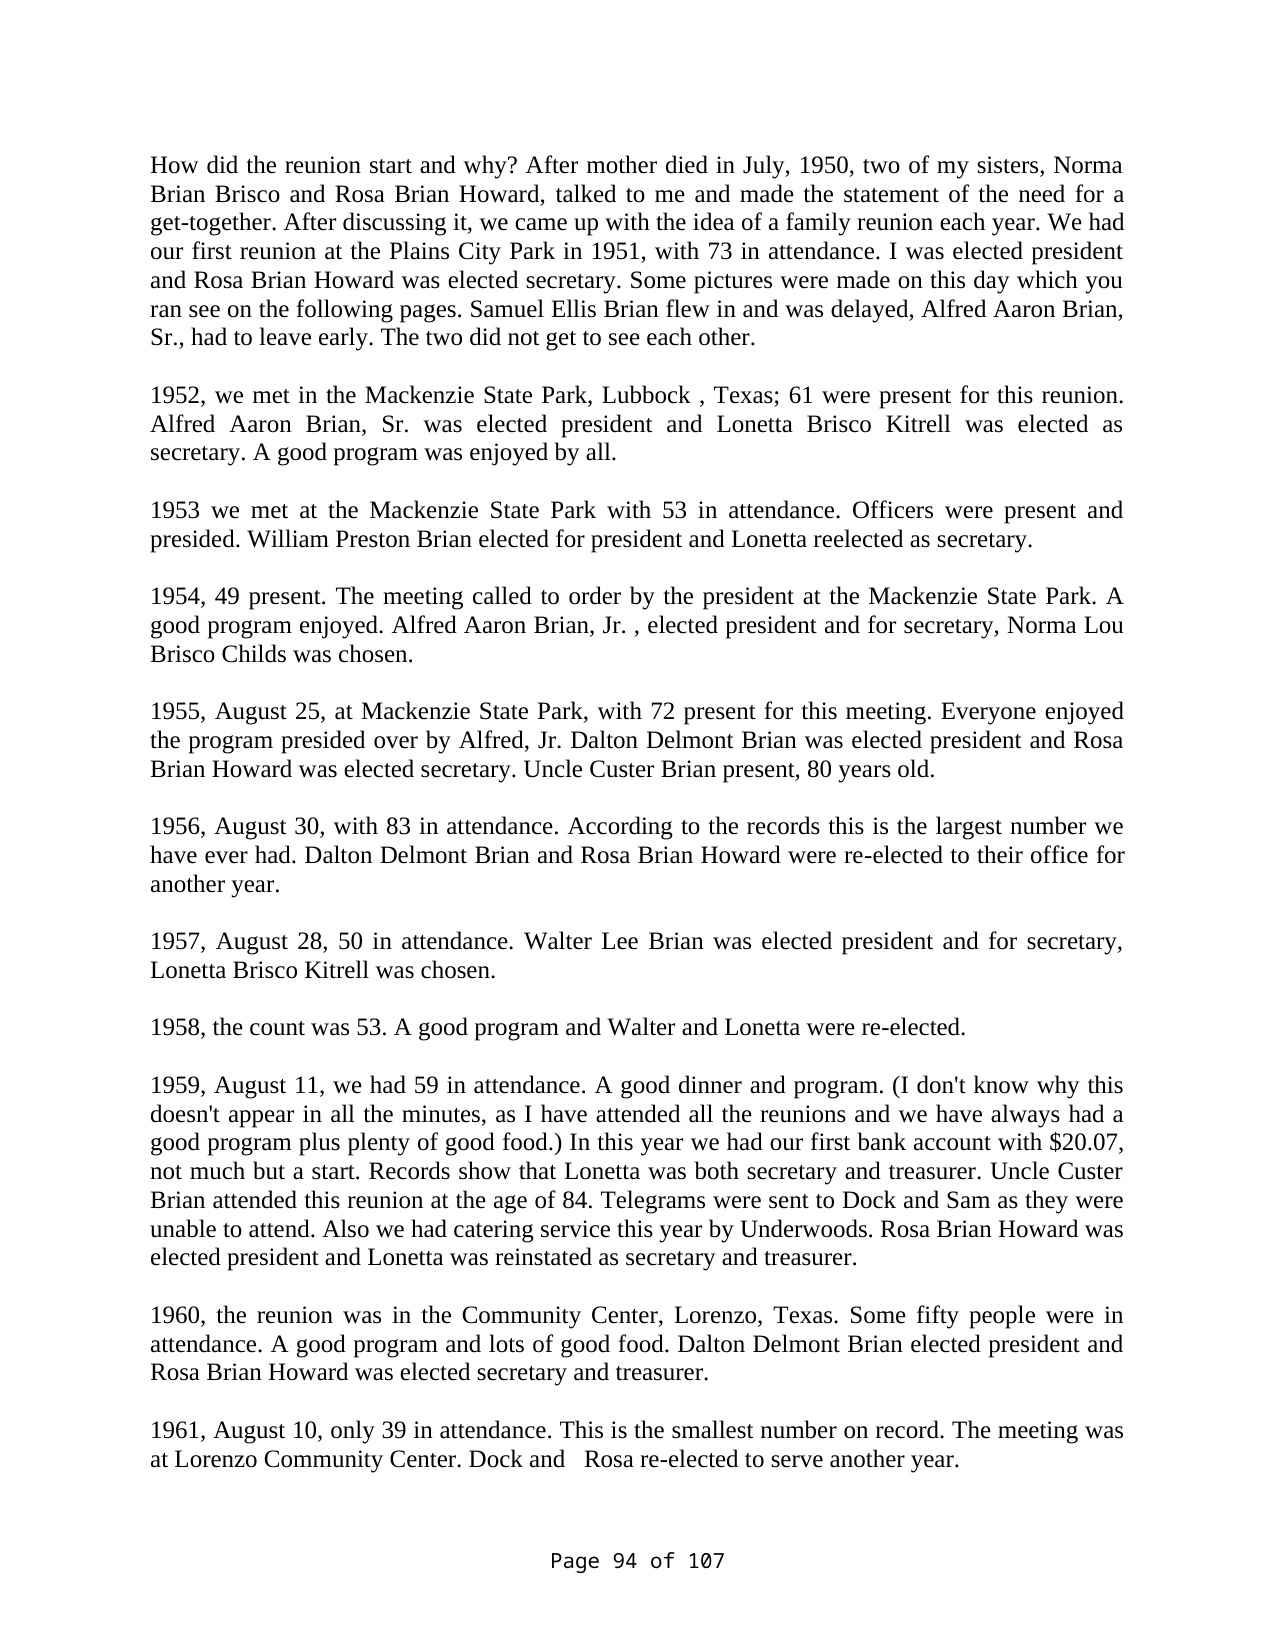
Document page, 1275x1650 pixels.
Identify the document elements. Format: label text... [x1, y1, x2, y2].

text 1953 we met at the Mackenzie State Park with 53 in attendance. Officers were present and presided. William Preston Brian elected for president and Lonetta reelected as secretary. [150, 495, 1125, 552]
text How did the reunion start and why? After mother died in July, 1950, two of my sisters, Norma Brian Brisco and Rosa Brian Howard, talked to me and made the statement of the need for a get‑together. After discussing it, we came up with the idea of a family reunion each year. We had our first reunion at the Plains City Park in 1951, with 73 in attendance. I was elected president and Rosa Brian Howard was elected secretary. Some pictures were made on this day which you ran see on the following pages. Samuel Ellis Brian flew in and was delayed, Alfred Aaron Brian, Sr., had to leave early. The two did not get to see each other. [150, 150, 1125, 351]
text 1960, the reunion was in the Community Center, Lorenzo, Texas. Some fifty people were in attendance. A good program and lots of good food. Dalton Delmont Brian elected president and Rosa Brian Howard was elected secretary and treasurer. [150, 1300, 1125, 1386]
text 1952, we met in the Mackenzie State Park, Lubbock , Texas; 61 were present for this reunion. Alfred Aaron Brian, Sr. was elected president and Lonetta Brisco Kitrell was elected as secretary. A good program was enjoyed by all. [150, 380, 1125, 466]
text 1961, August 10, only 39 in attendance. This is the smallest number on record. The meeting was at Lorenzo Community Center. Dock and Rosa re‑elected to serve another year. [150, 1415, 1125, 1472]
text 1958, the count was 53. A good program and Walter and Lonetta were re‑elected. [150, 1012, 1125, 1041]
text 1955, August 25, at Mackenzie State Park, with 72 present for this meeting. Everyone enjoyed the program presided over by Alfred, Jr. Dalton Delmont Brian was elected president and Rosa Brian Howard was elected secretary. Uncle Custer Brian present, 80 years old. [150, 696, 1125, 782]
text 1959, August 11, we had 59 in attendance. A good dinner and program. (I don't know why this doesn't appear in all the minutes, as I have attended all the reunions and we have always had a good program plus plenty of good food.) In this year we had our first bank account with $20.07, not much but a start. Records show that Lonetta was both secretary and treasurer. Uncle Custer Brian attended this reunion at the age of 84. Telegrams were sent to Dock and Sam as they were unable to attend. Also we had catering service this year by Underwoods. Rosa Brian Howard was elected president and Lonetta was reinstated as secretary and treasurer. [150, 1070, 1125, 1271]
text 1957, August 28, 50 in attendance. Walter Lee Brian was elected president and for secretary, Lonetta Brisco Kitrell was chosen. [150, 926, 1125, 984]
text 1954, 49 present. The meeting called to order by the president at the Mackenzie State Park. A good program enjoyed. Alfred Aaron Brian, Jr. , elected president and for secretary, Norma Lou Brisco Childs was chosen. [150, 581, 1125, 667]
text 1956, August 30, with 83 in attendance. According to the records this is the largest number we have ever had. Dalton Delmont Brian and Rosa Brian Howard were re‑elected to their office for another year. [150, 811, 1125, 897]
